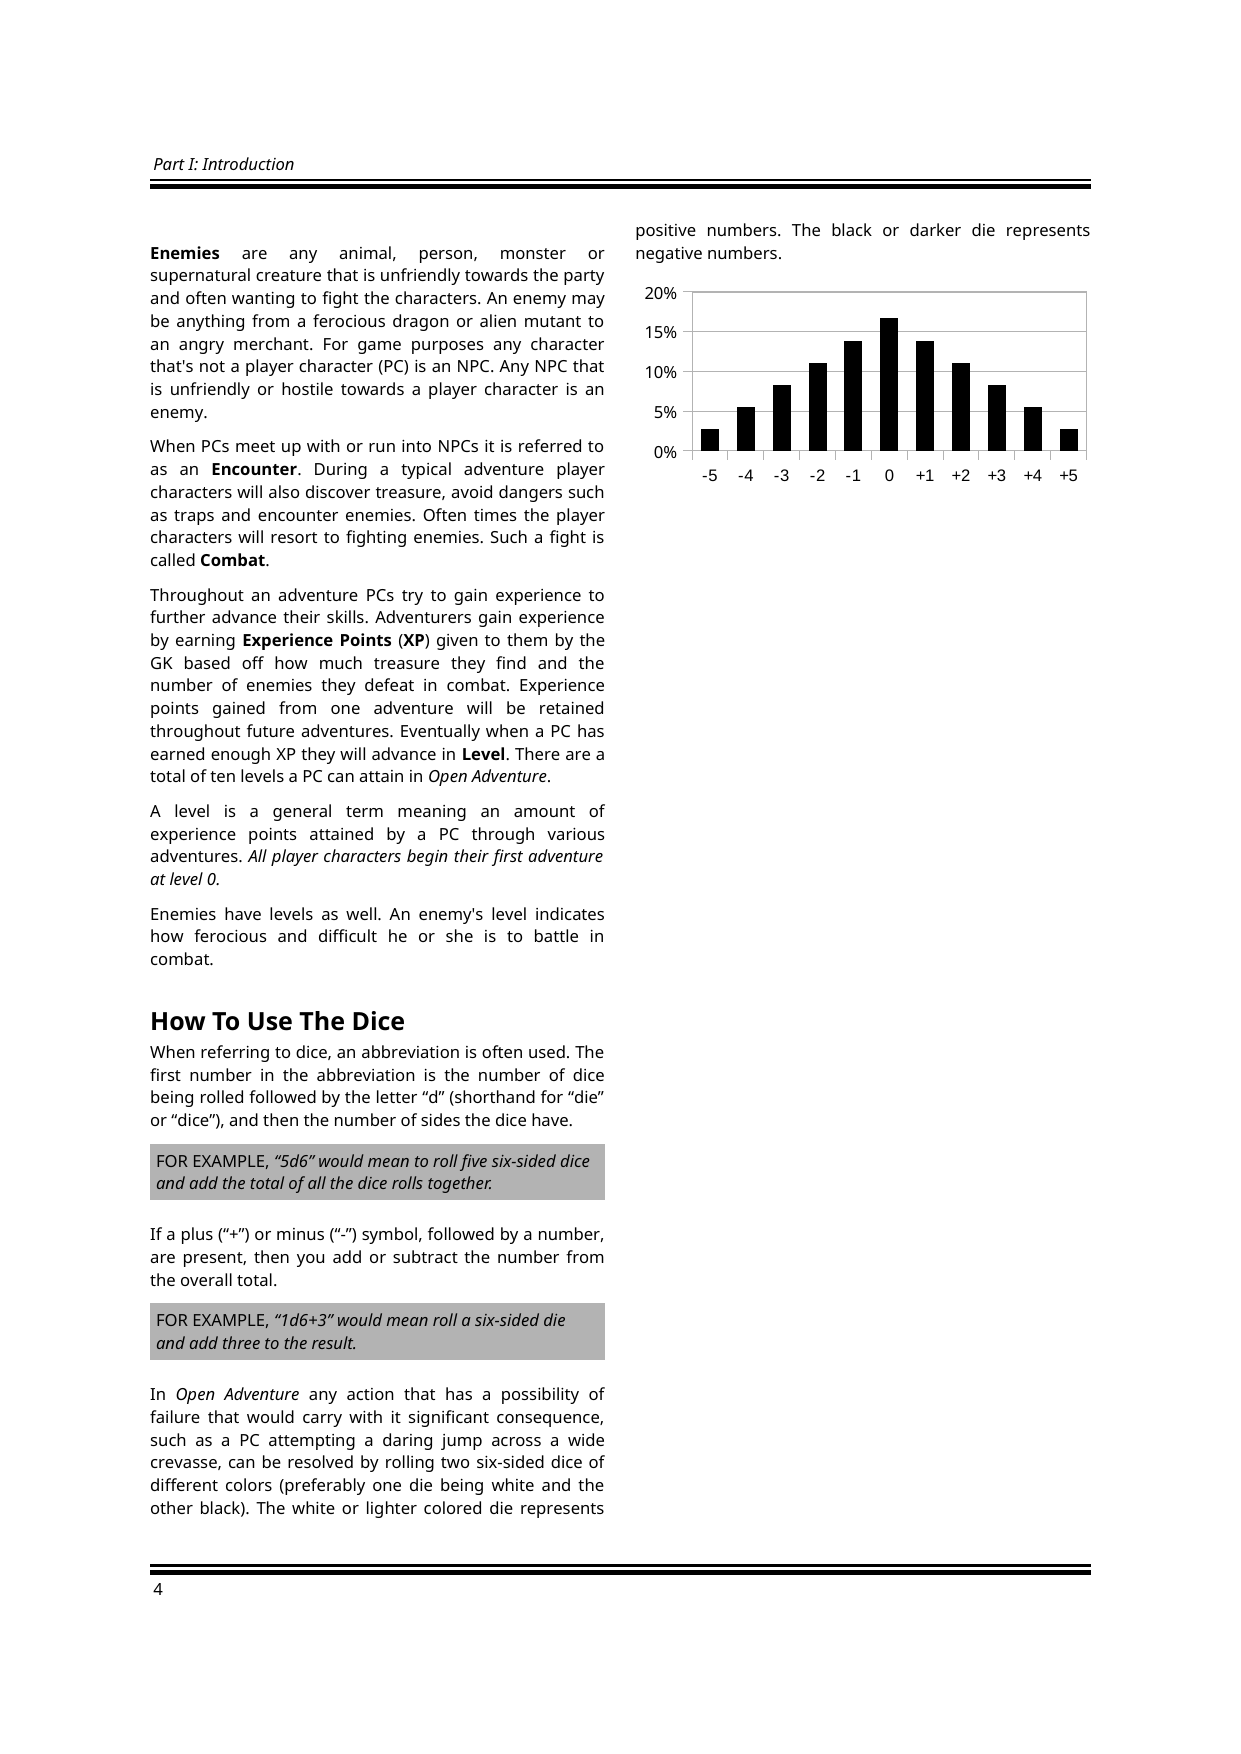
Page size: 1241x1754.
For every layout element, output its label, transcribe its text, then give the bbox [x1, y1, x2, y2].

text Enemies are any animal, person, monster or supernatural creature that is unfriendly towards the party and often wanting to fight the characters. An enemy may be anything from a ferocious dragon or alien mutant to an angry merchant. For game purposes any character that's not a player character (PC) is an NPC. Any NPC that is unfriendly or hostile towards a player character is an enemy. [150, 219, 605, 423]
text Enemies have levels as well. An enemy's level indicates how ferocious and difficult he or she is to battle in combat. [150, 902, 605, 971]
text positive numbers. The black or darker die represents negative numbers. [635, 219, 1091, 264]
text In Open Adventure any action that has a possibility of failure that would carry with it significant consequence, such as a PC attempting a daring jump across a wide crevasse, can be resolved by rolling two six-sided dice of different colors (preferably one die being white and the other black). The white or lighter colored die represents [150, 1360, 605, 1519]
text Throughout an adventure PCs try to gain experience to further advance their skills. Adventurers gain experience by earning Experience Points (XP) given to them by the GK based off how much treasure they find and the number of enemies they defeat in combat. Experience points gained from one adventure will be retained throughout future adventures. Eventually when a PC has earned enough XP they will advance in Level. There are a total of ten levels a PC can attain in Open Adventure. [150, 583, 605, 788]
table_header FOR EXAMPLE, “5d6” would mean to roll five six-sided dice and add the total of all the dice rolls together. [150, 1144, 605, 1200]
subtitle How To Use The Dice [150, 1003, 605, 1038]
text A level is a general term meaning an amount of experience points attained by a PC through various adventures. All player characters begin their first adventure at level 0. [150, 799, 605, 890]
text When PCs meet up with or run into NPCs it is referred to as an Encounter. During a typical adventure player characters will also discover treasure, avoid dangers such as traps and encounter enemies. Often times the player characters will resort to fighting enemies. Such a fight is called Combat. [150, 435, 605, 571]
text If a plus (“+”) or minus (“-”) symbol, followed by a number, are present, then you add or subtract the number from the overall total. [150, 1200, 605, 1291]
text When referring to dice, an abbreviation is often used. The first number in the abbreviation is the number of dice being rolled followed by the letter “d” (shorthand for “die” or “dice”), and then the number of sides the dice have. [150, 1041, 605, 1131]
table_header FOR EXAMPLE, “1d6+3” would mean roll a six-sided die and add three to the result. [150, 1303, 605, 1360]
